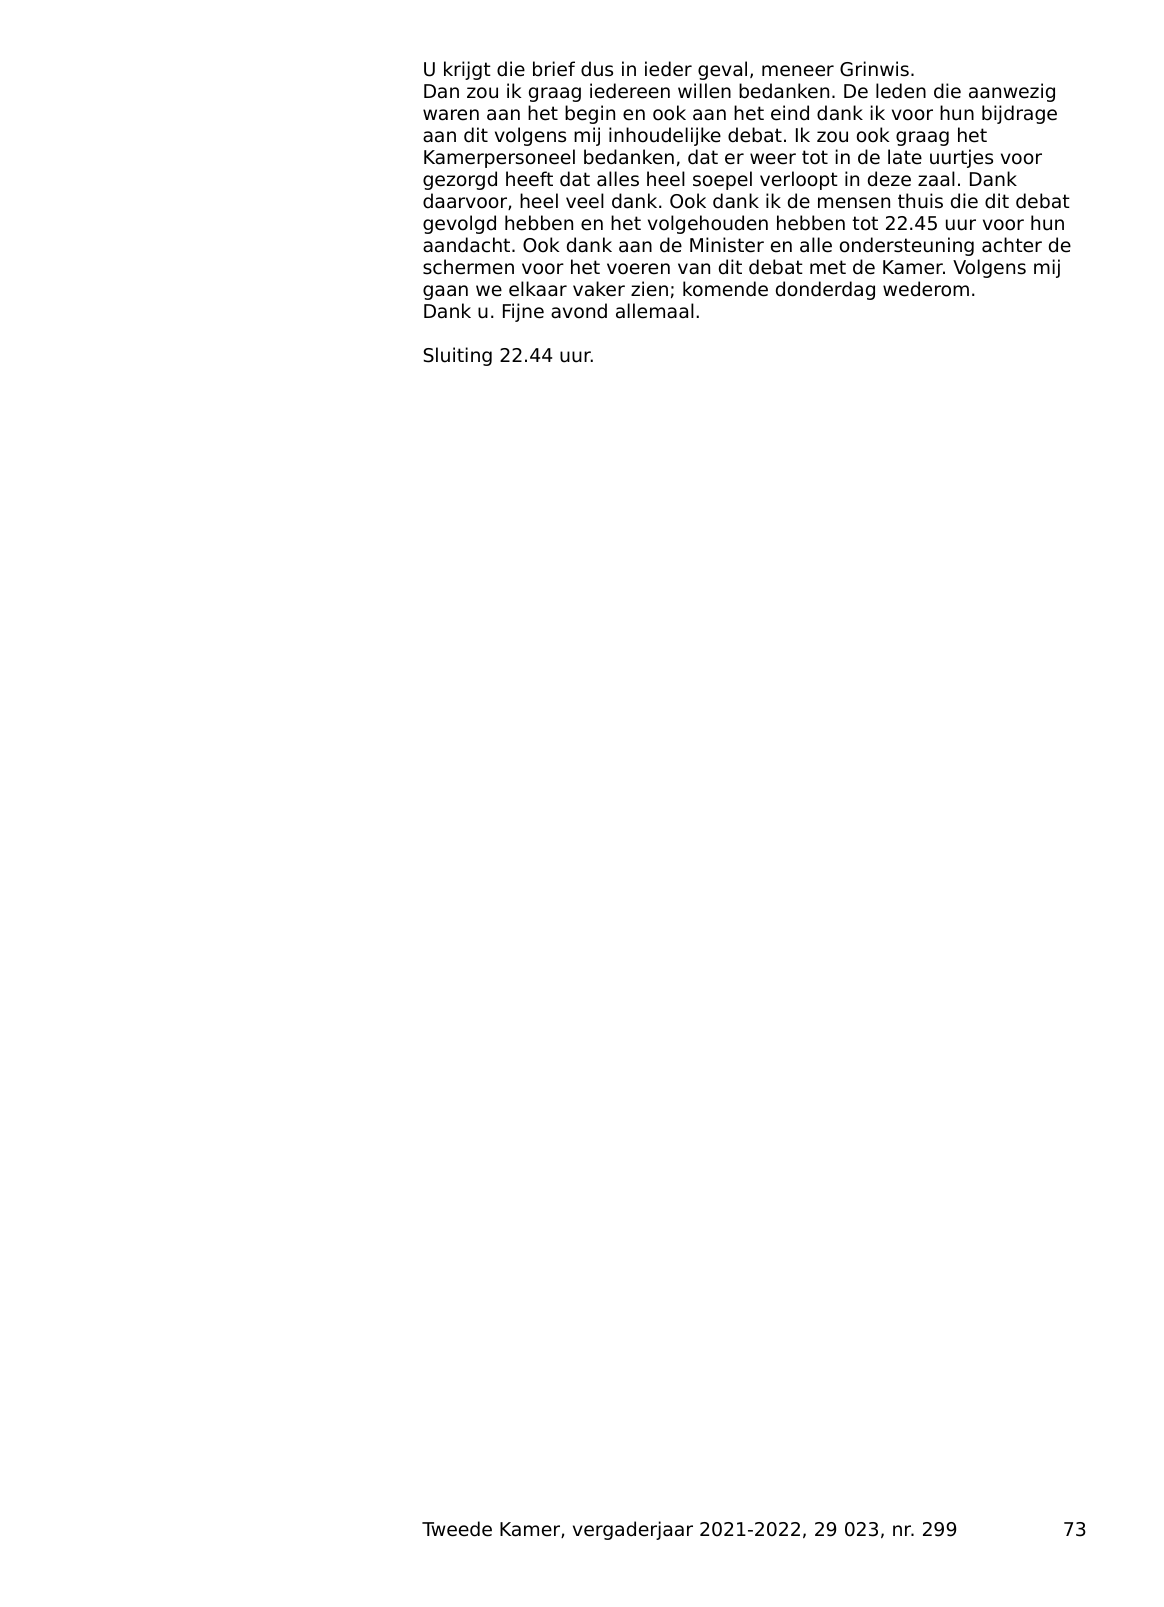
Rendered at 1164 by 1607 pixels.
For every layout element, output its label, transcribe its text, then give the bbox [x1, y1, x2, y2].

text U krijgt die brief dus in ieder geval, meneer Grinwis. [422, 59, 1087, 81]
text Dan zou ik graag iedereen willen bedanken. De leden die aanwezig waren aan het begin en ook aan het eind dank ik voor hun bijdrage aan dit volgens mij inhoudelijke debat. Ik zou ook graag het Kamerpersoneel bedanken, dat er weer tot in de late uurtjes voor gezorgd heeft dat alles heel soepel verloopt in deze zaal. Dank daarvoor, heel veel dank. Ook dank ik de mensen thuis die dit debat gevolgd hebben en het volgehouden hebben tot 22.45 uur voor hun aandacht. Ook dank aan de Minister en alle ondersteuning achter de schermen voor het voeren van dit debat met de Kamer. Volgens mij gaan we elkaar vaker zien; komende donderdag wederom. [422, 81, 1087, 301]
text Dank u. Fijne avond allemaal. [422, 301, 1087, 323]
text Sluiting 22.44 uur. [422, 345, 1087, 367]
